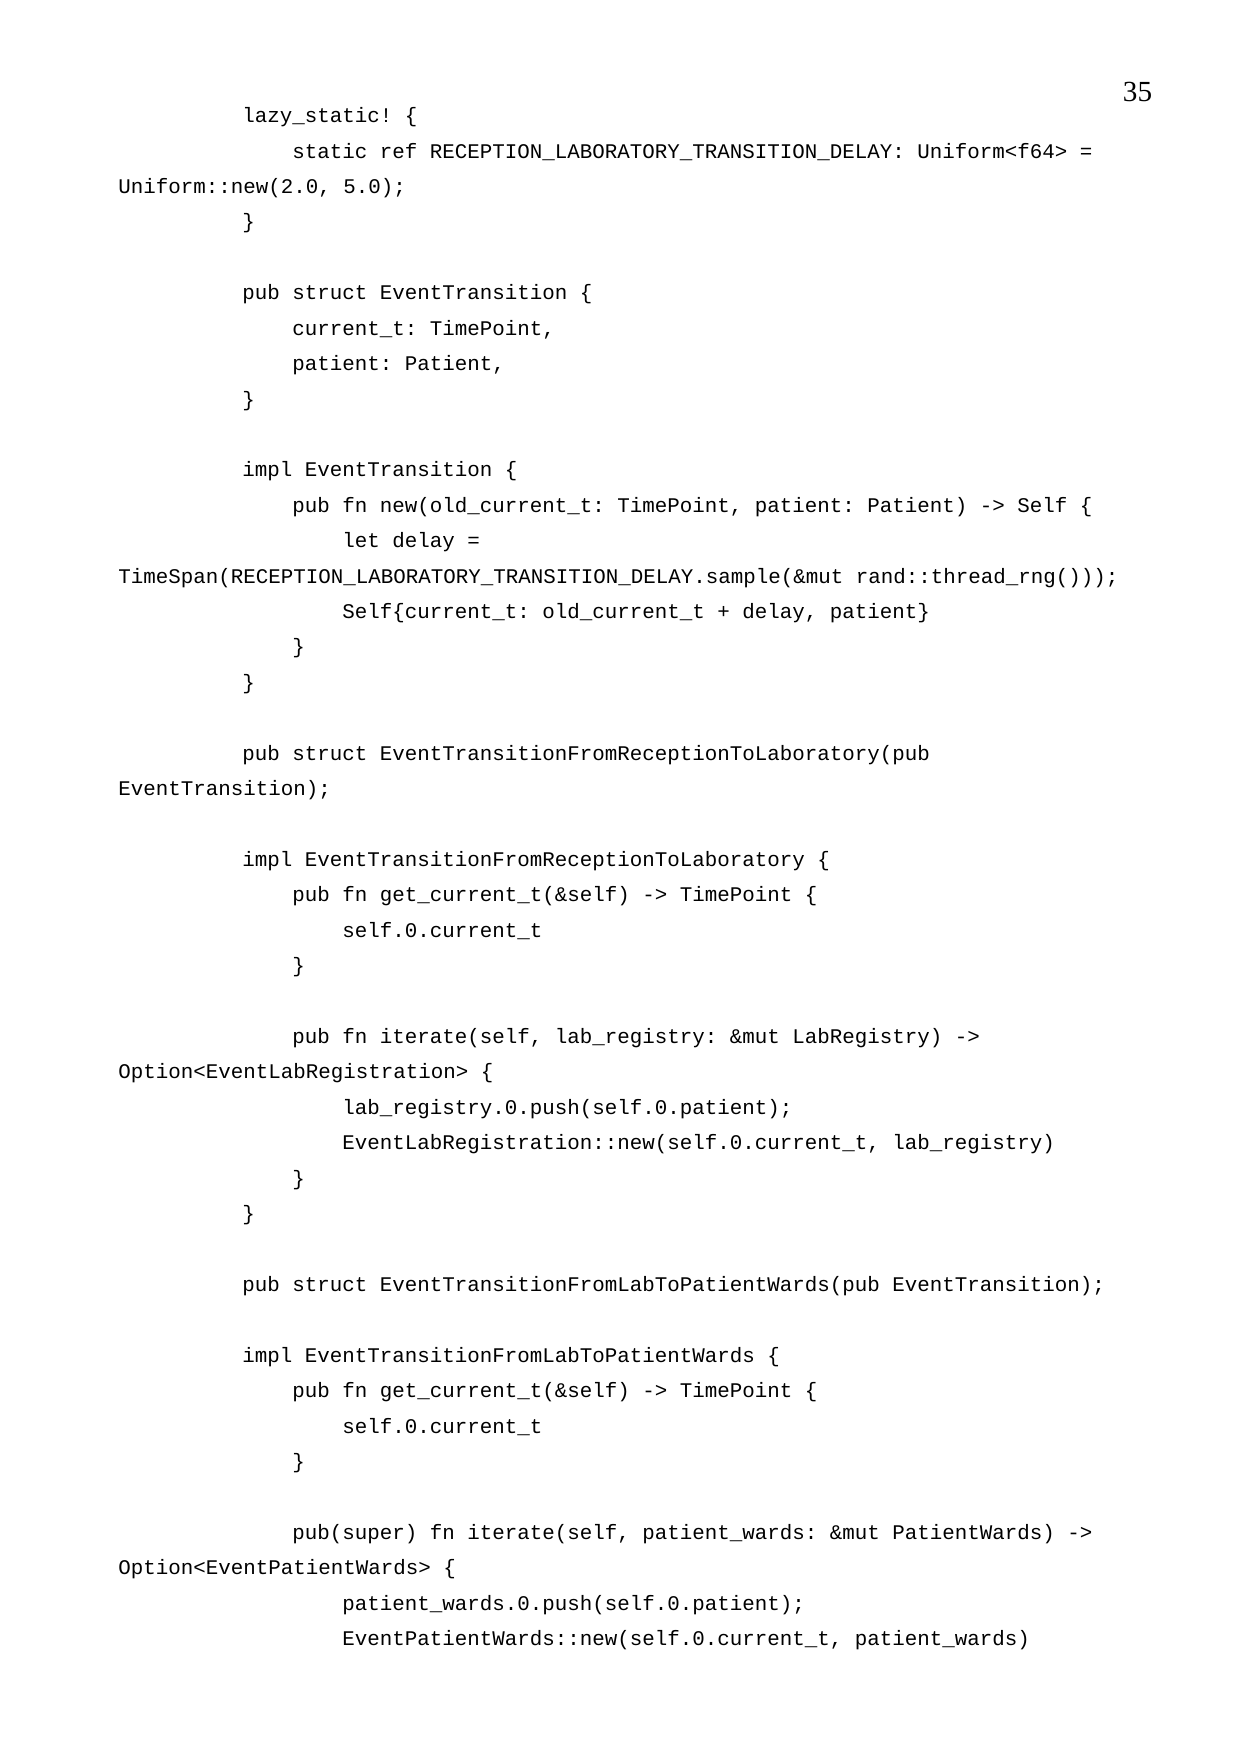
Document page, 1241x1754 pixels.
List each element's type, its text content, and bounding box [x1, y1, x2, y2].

text } [118, 672, 1122, 696]
text pub fn new(old_current_t: TimePoint, patient: Patient) -> Self { [118, 495, 1122, 518]
text let delay = TimeSpan(RECEPTION_LABORATORY_TRANSITION_DELAY.sample(&mut rand::thread_rng())); [118, 530, 1122, 589]
text self.0.current_t [118, 920, 1122, 943]
text } [118, 1203, 1122, 1227]
text static ref RECEPTION_LABORATORY_TRANSITION_DELAY: Uniform<f64> = Uniform::new(2.0, 5.0); [118, 141, 1122, 200]
text patient: Patient, [118, 353, 1122, 377]
text pub struct EventTransitionFromLabToPatientWards(pub EventTransition); [118, 1274, 1122, 1298]
text pub fn get_current_t(&self) -> TimePoint { [118, 1380, 1122, 1404]
text Self{current_t: old_current_t + delay, patient} [118, 601, 1122, 625]
text impl EventTransitionFromReceptionToLaboratory { [118, 849, 1122, 873]
text pub fn get_current_t(&self) -> TimePoint { [118, 884, 1122, 908]
text patient_wards.0.push(self.0.patient); [118, 1593, 1122, 1616]
text } [118, 1168, 1122, 1191]
text pub struct EventTransition { [118, 282, 1122, 306]
text } [118, 1451, 1122, 1475]
text self.0.current_t [118, 1416, 1122, 1439]
text lab_registry.0.push(self.0.patient); [118, 1097, 1122, 1121]
text pub fn iterate(self, lab_registry: &mut LabRegistry) -> Option<EventLabRegistration> { [118, 1026, 1122, 1085]
text lazy_static! { [118, 105, 1122, 129]
text } [118, 955, 1122, 979]
text EventLabRegistration::new(self.0.current_t, lab_registry) [118, 1132, 1122, 1156]
text pub(super) fn iterate(self, patient_wards: &mut PatientWards) -> Option<EventPatientWards> { [118, 1522, 1122, 1581]
text } [118, 388, 1122, 412]
text pub struct EventTransitionFromReceptionToLaboratory(pub EventTransition); [118, 743, 1122, 802]
text } [118, 636, 1122, 660]
text impl EventTransition { [118, 459, 1122, 483]
text } [118, 211, 1122, 235]
text current_t: TimePoint, [118, 318, 1122, 341]
text impl EventTransitionFromLabToPatientWards { [118, 1345, 1122, 1368]
text EventPatientWards::new(self.0.current_t, patient_wards) [118, 1628, 1122, 1652]
